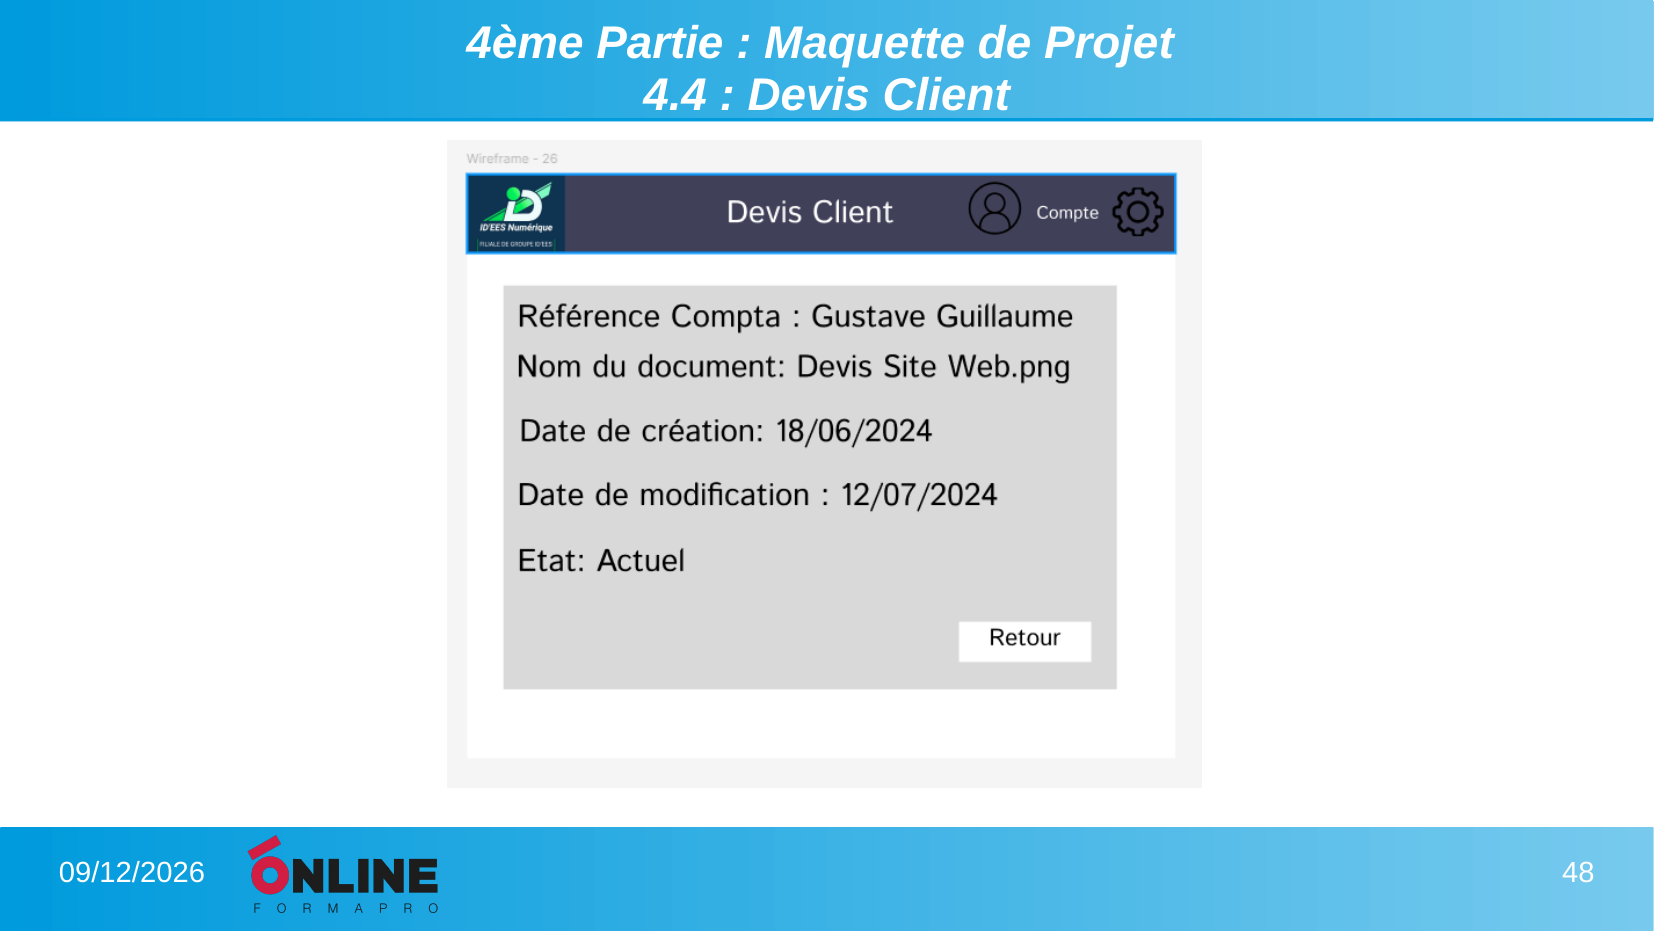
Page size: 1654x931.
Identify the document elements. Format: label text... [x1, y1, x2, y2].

picture [249, 832, 448, 919]
title 4ème Partie : Maquette de Projet 4.4 : Devis Client [59, 17, 1595, 121]
picture [447, 140, 1202, 788]
